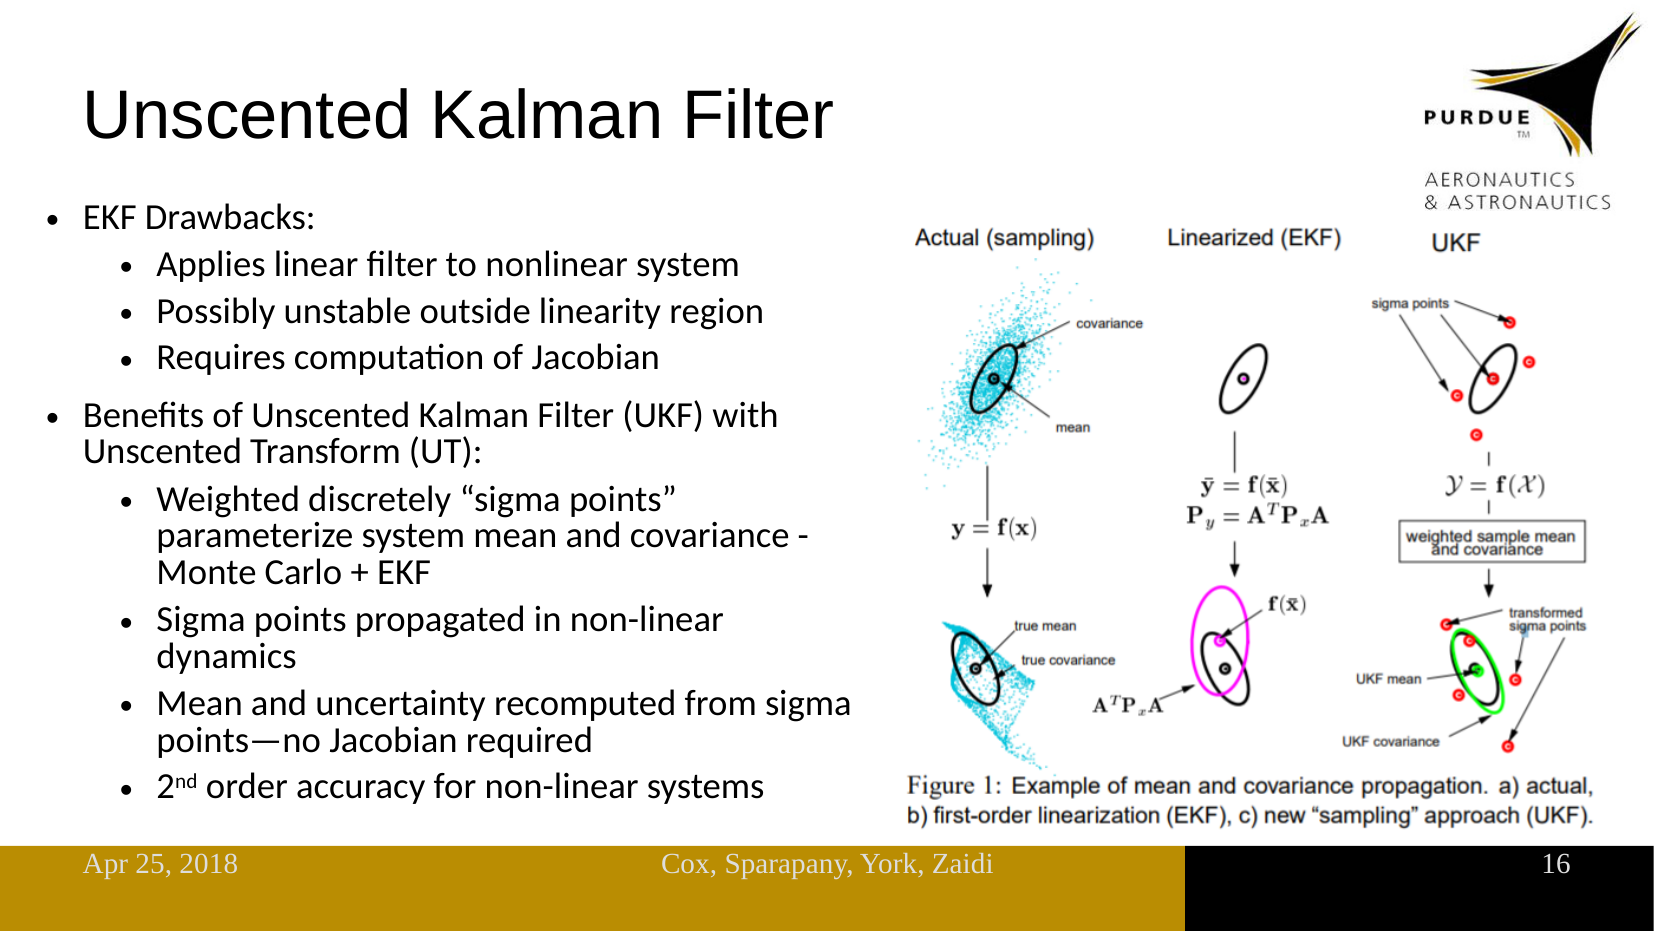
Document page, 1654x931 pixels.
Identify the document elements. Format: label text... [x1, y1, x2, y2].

picture [881, 0, 1654, 841]
list EKF Drawbacks: Applies linear filter to nonlinear system Possibly unstable outside linearity region Requires computation of Jacobian Benefits of Unscented Kalman Filter (UKF) with Unscented Transform (UT): Weighted discretely “sigma points” parameterize system mean and covariance - Monte Carlo + EKF Sigma points propagated in non-linear dynamics Mean and uncertainty recomputed from sigma points—no Jacobian required 2nd order accuracy for non-linear systems [31, 194, 882, 820]
title Unscented Kalman Filter [82, 37, 1571, 193]
